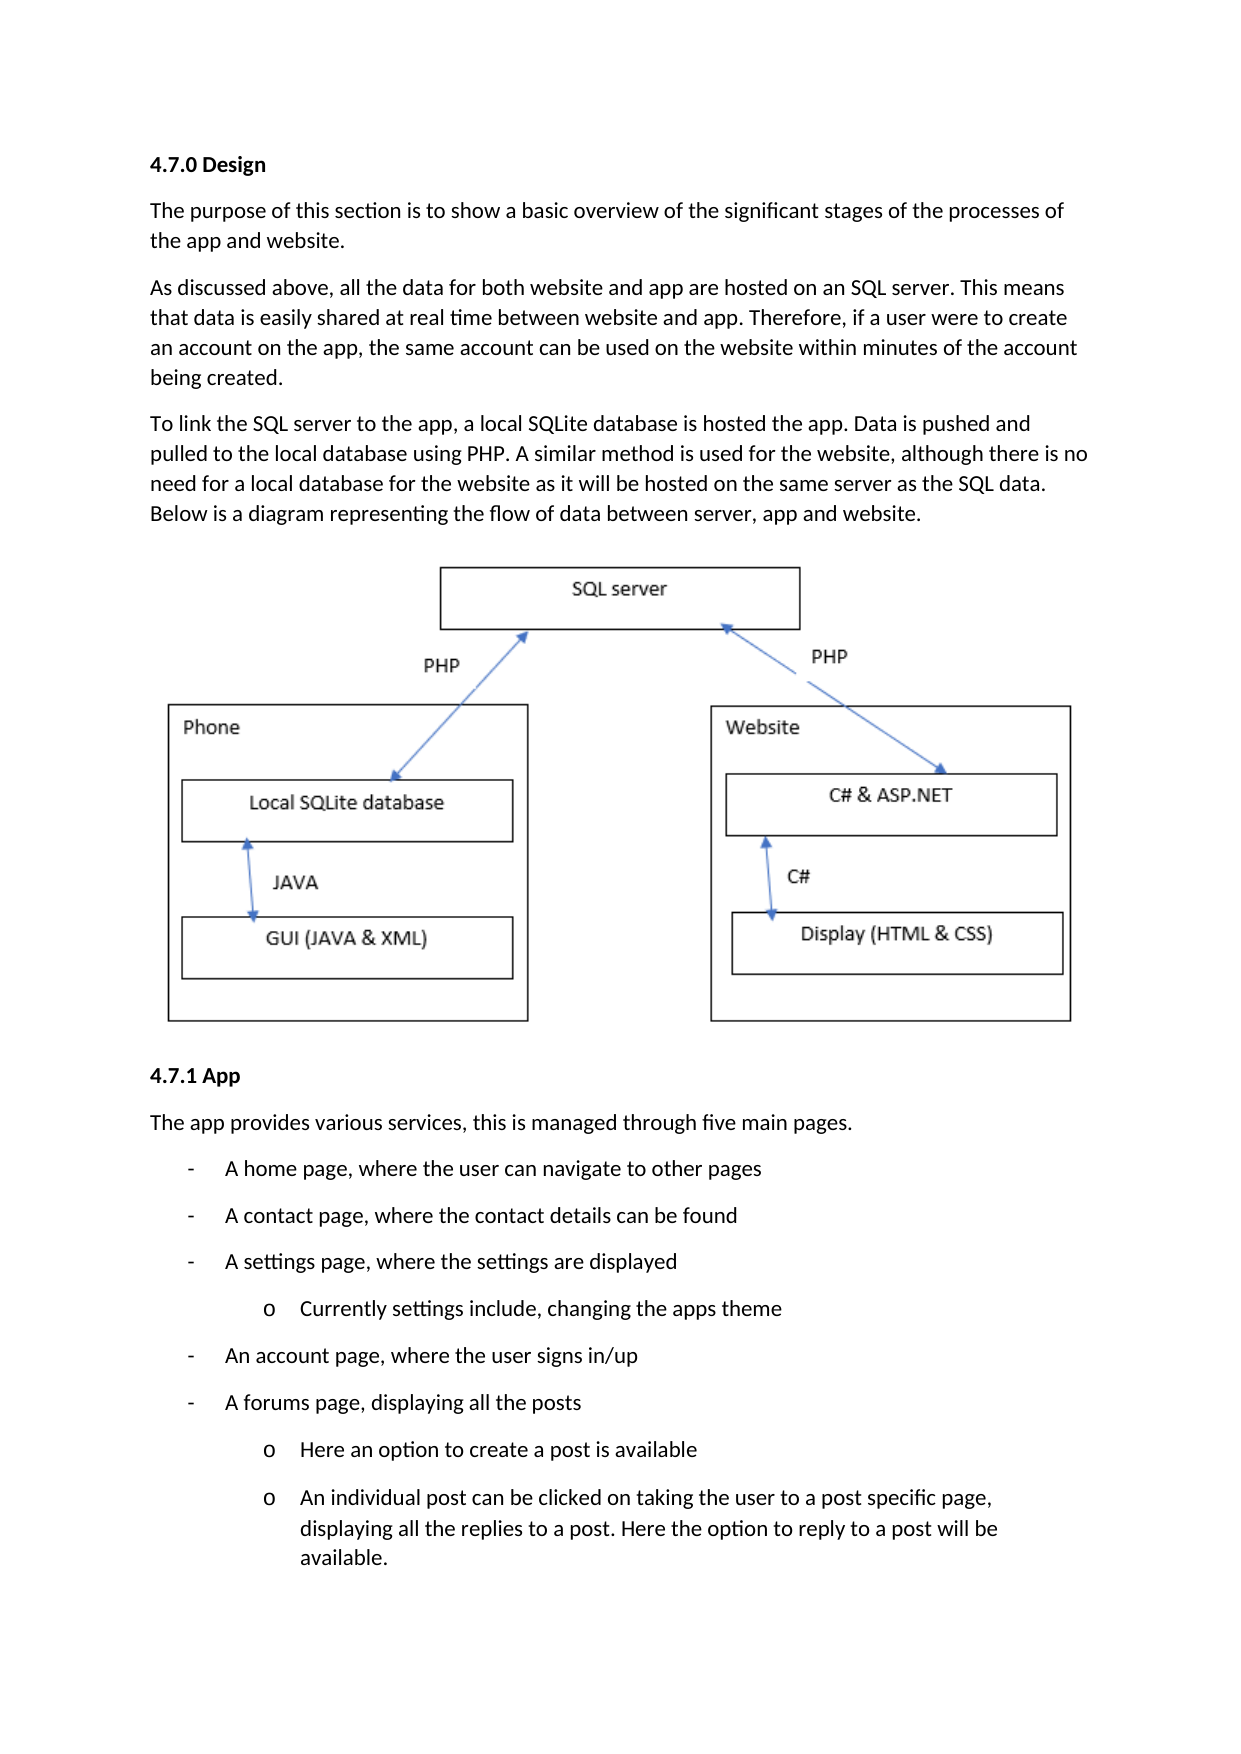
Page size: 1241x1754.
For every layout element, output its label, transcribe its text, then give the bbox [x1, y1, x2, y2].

text The app provides various services, this is managed through five main pages. [150, 1108, 1090, 1136]
list An account page, where the user signs in/up [187, 1342, 1090, 1370]
text 4.7.1 App [150, 1061, 1090, 1089]
list An individual post can be clicked on taking the user to a post specific page, displaying all the replies to a post. Here the option to reply to a post will be available. [262, 1483, 1090, 1572]
text As discussed above, all the data for both website and app are hosted on an SQL server. This means that data is easily shared at real time between website and app. Therefore, if a user were to create an account on the app, the same account can be used on the website within minutes of the account being created. [150, 273, 1090, 391]
list A home page, where the user can navigate to other pages [187, 1154, 1090, 1182]
list A forums page, displaying all the posts [187, 1388, 1090, 1416]
text To link the SQL server to the app, a local SQLite database is hosted the app. Data is pushed and pulled to the local database using PHP. A similar method is used for the website, although there is no need for a local database for the website as it will be hosted on the same server as the SQL data. Below is a diagram representing the flow of data between server, app and website. [150, 409, 1090, 528]
list A settings page, where the settings are displayed [187, 1247, 1090, 1275]
text 4.7.0 Design [150, 150, 1090, 178]
text The purpose of this section is to show a basic overview of the significant stages of the processes of the app and website. [150, 197, 1090, 254]
list Here an option to create a post is available [262, 1435, 1090, 1464]
list Currently settings include, changing the apps theme [262, 1294, 1090, 1323]
list A contact page, where the contact details can be found [187, 1201, 1090, 1229]
